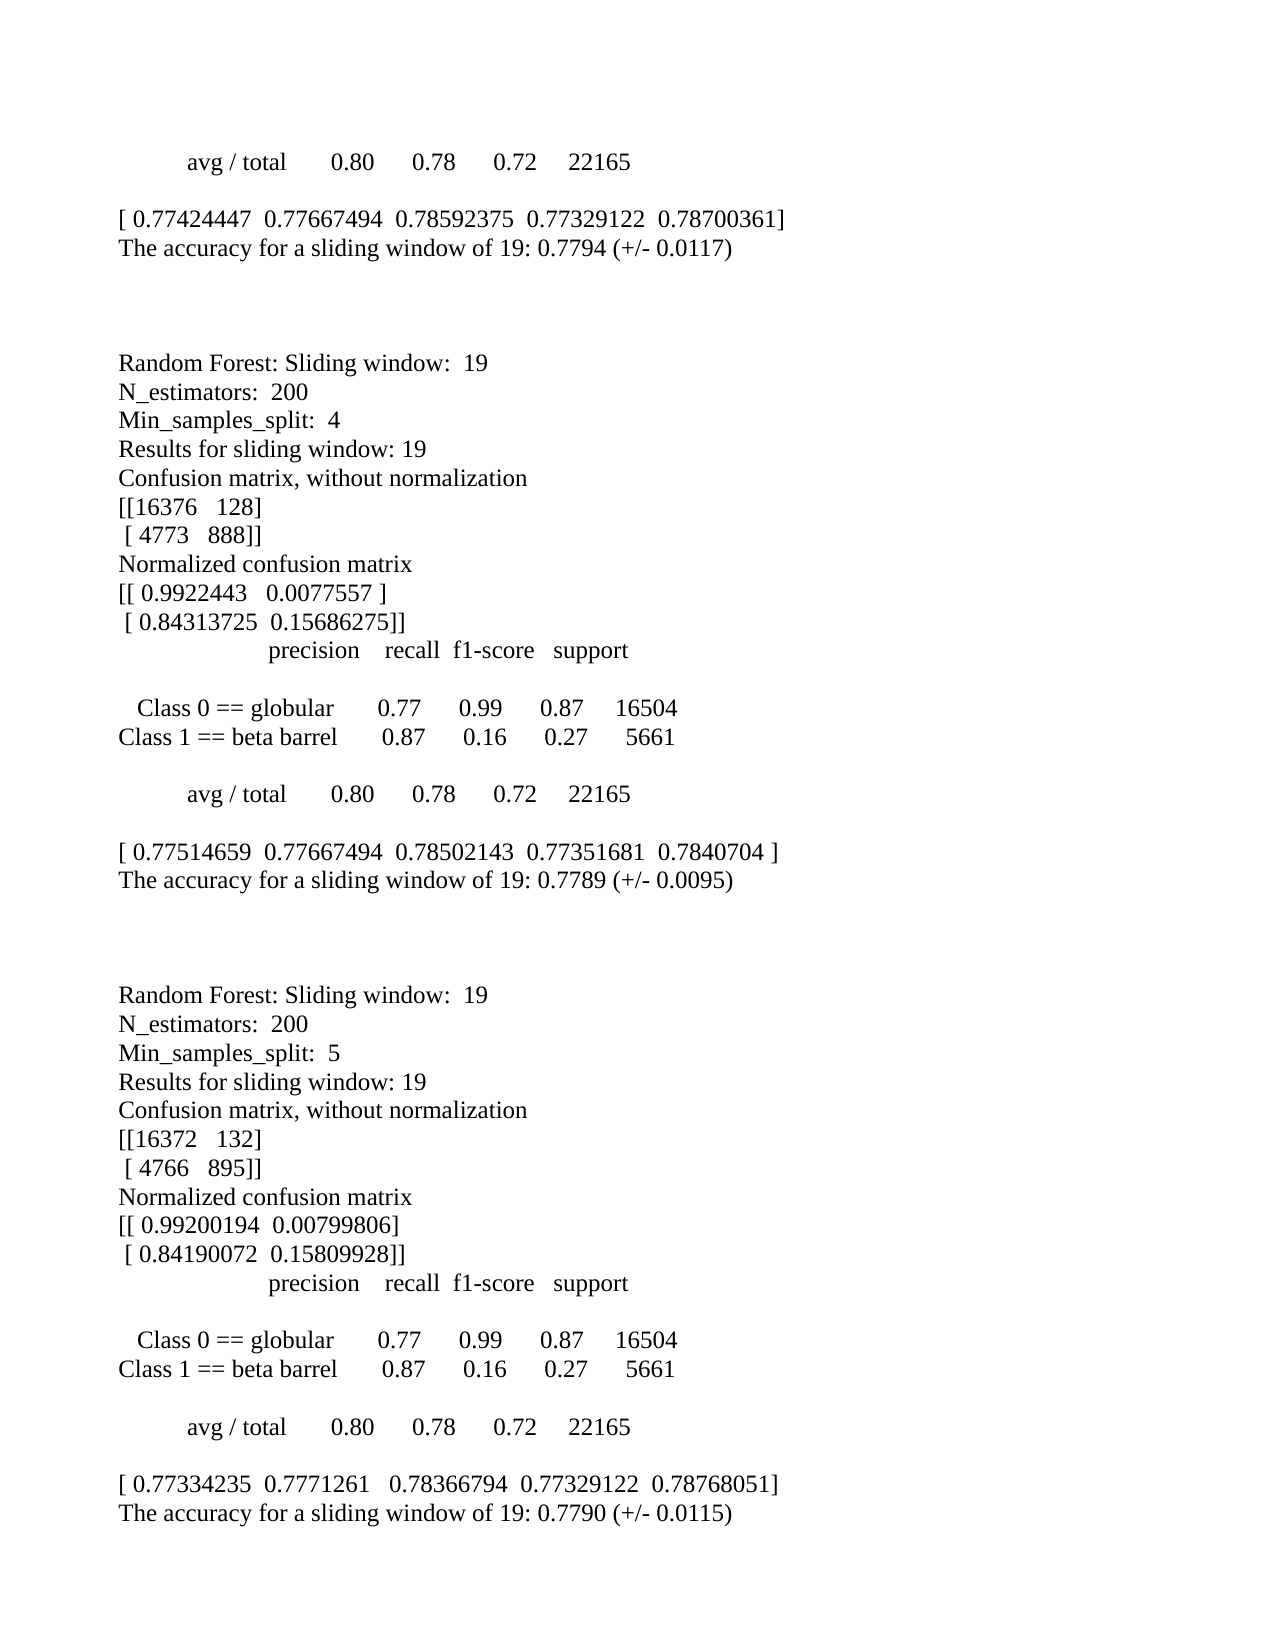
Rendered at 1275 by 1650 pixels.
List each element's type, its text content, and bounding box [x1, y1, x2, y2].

text Random Forest: Sliding window: 19 [118, 981, 1157, 1009]
text Results for sliding window: 19 [118, 434, 1157, 463]
text [[ 0.99200194 0.00799806] [118, 1211, 1157, 1239]
text precision recall f1-score support [118, 636, 1157, 664]
text [[16376 128] [118, 492, 1157, 521]
text [ 4766 895]] [118, 1153, 1157, 1182]
text [ 0.84313725 0.15686275]] [118, 607, 1157, 636]
text Class 1 == beta barrel 0.87 0.16 0.27 5661 [118, 722, 1157, 751]
text Class 0 == globular 0.77 0.99 0.87 16504 [118, 693, 1157, 722]
text [ 0.77334235 0.7771261 0.78366794 0.77329122 0.78768051] [118, 1469, 1157, 1498]
text Class 1 == beta barrel 0.87 0.16 0.27 5661 [118, 1354, 1157, 1383]
text precision recall f1-score support [118, 1268, 1157, 1297]
text avg / total 0.80 0.78 0.72 22165 [118, 779, 1157, 808]
text Normalized confusion matrix [118, 1182, 1157, 1211]
text The accuracy for a sliding window of 19: 0.7794 (+/- 0.0117) [118, 233, 1157, 262]
text avg / total 0.80 0.78 0.72 22165 [118, 147, 1157, 176]
text N_estimators: 200 [118, 377, 1157, 406]
text [ 0.77424447 0.77667494 0.78592375 0.77329122 0.78700361] [118, 204, 1157, 233]
text Results for sliding window: 19 [118, 1067, 1157, 1096]
text Normalized confusion matrix [118, 549, 1157, 578]
text Confusion matrix, without normalization [118, 463, 1157, 492]
text [ 4773 888]] [118, 521, 1157, 549]
text The accuracy for a sliding window of 19: 0.7790 (+/- 0.0115) [118, 1498, 1157, 1527]
text [ 0.84190072 0.15809928]] [118, 1239, 1157, 1268]
text [[16372 132] [118, 1124, 1157, 1153]
text Random Forest: Sliding window: 19 [118, 348, 1157, 377]
text Confusion matrix, without normalization [118, 1096, 1157, 1124]
text [[ 0.9922443 0.0077557 ] [118, 578, 1157, 607]
text N_estimators: 200 [118, 1009, 1157, 1038]
text avg / total 0.80 0.78 0.72 22165 [118, 1412, 1157, 1441]
text Min_samples_split: 4 [118, 406, 1157, 434]
text The accuracy for a sliding window of 19: 0.7789 (+/- 0.0095) [118, 866, 1157, 894]
text Min_samples_split: 5 [118, 1038, 1157, 1067]
text [ 0.77514659 0.77667494 0.78502143 0.77351681 0.7840704 ] [118, 837, 1157, 866]
text Class 0 == globular 0.77 0.99 0.87 16504 [118, 1326, 1157, 1354]
